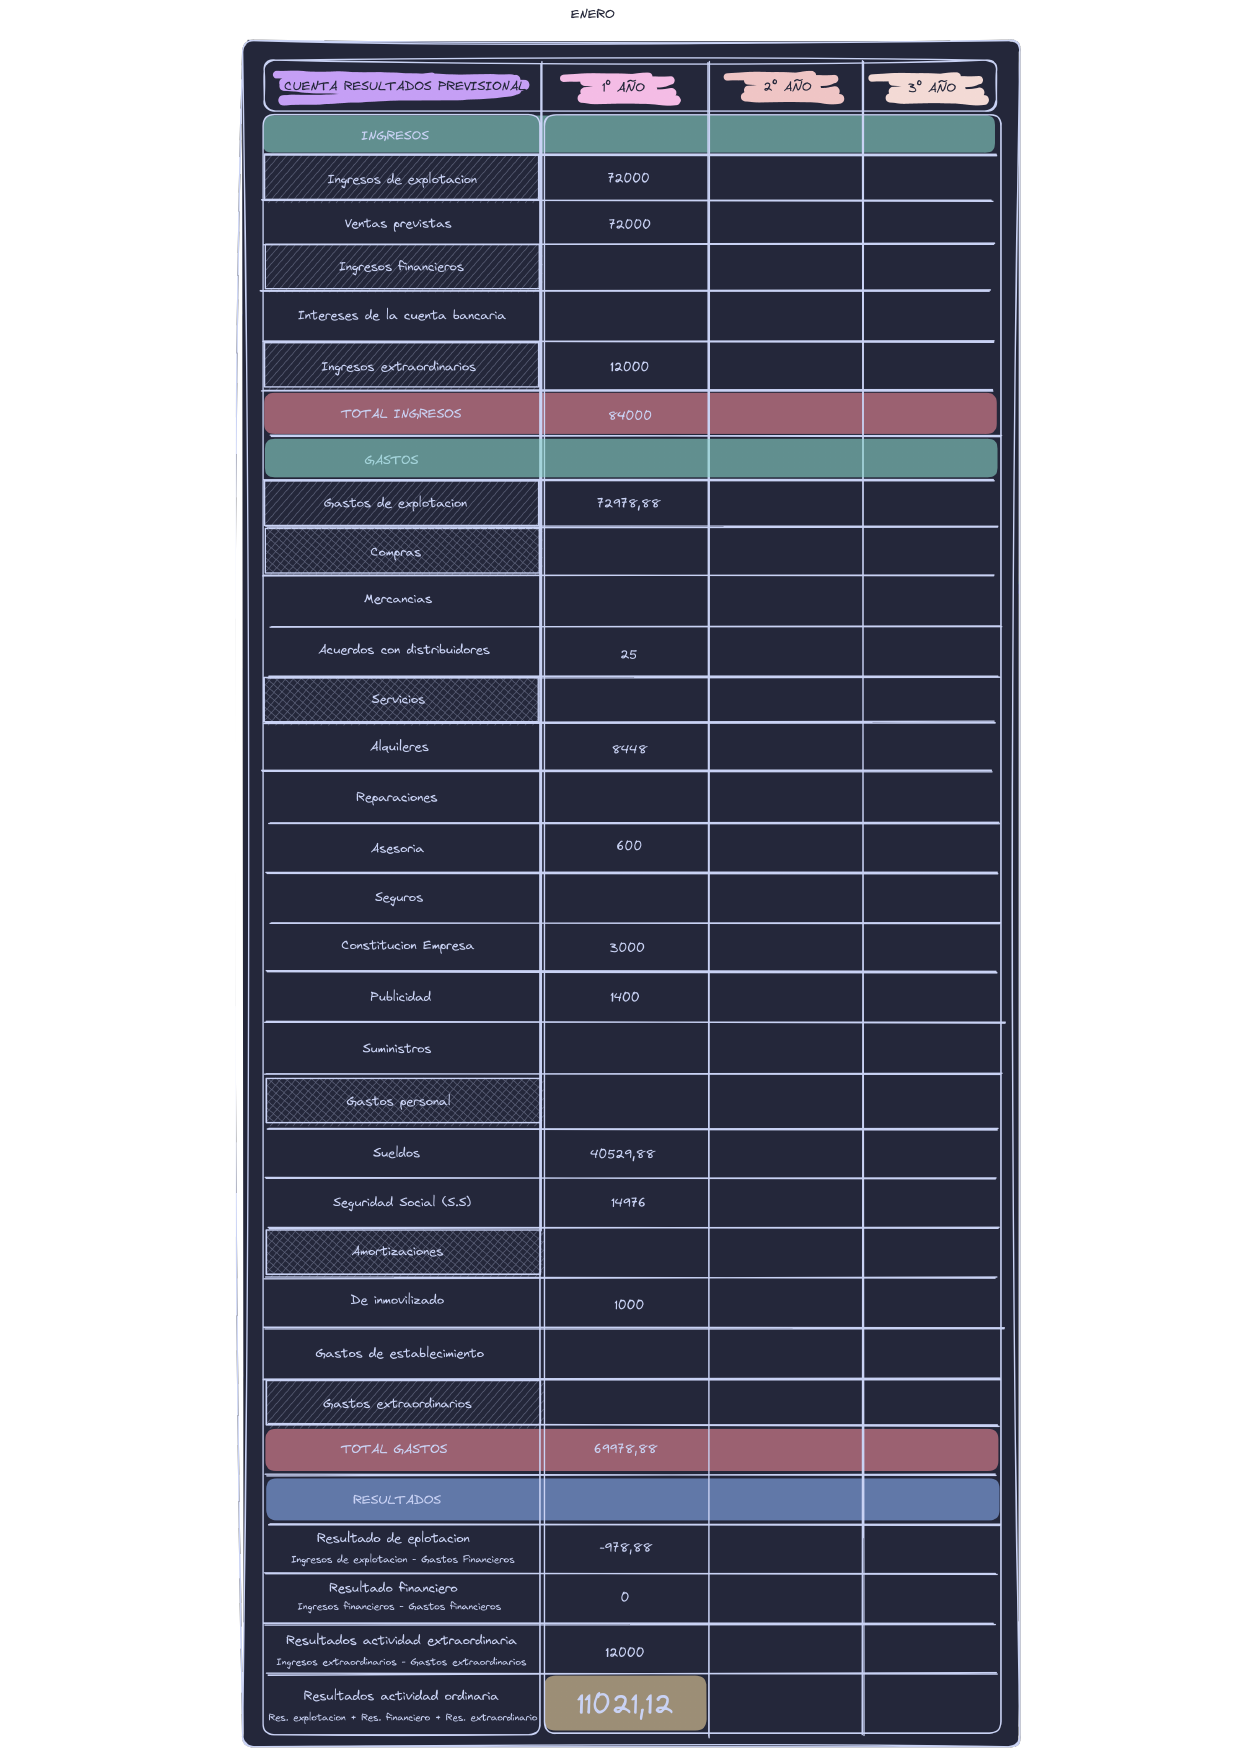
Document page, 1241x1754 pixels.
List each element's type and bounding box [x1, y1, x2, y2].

picture [235, 0, 1027, 1754]
